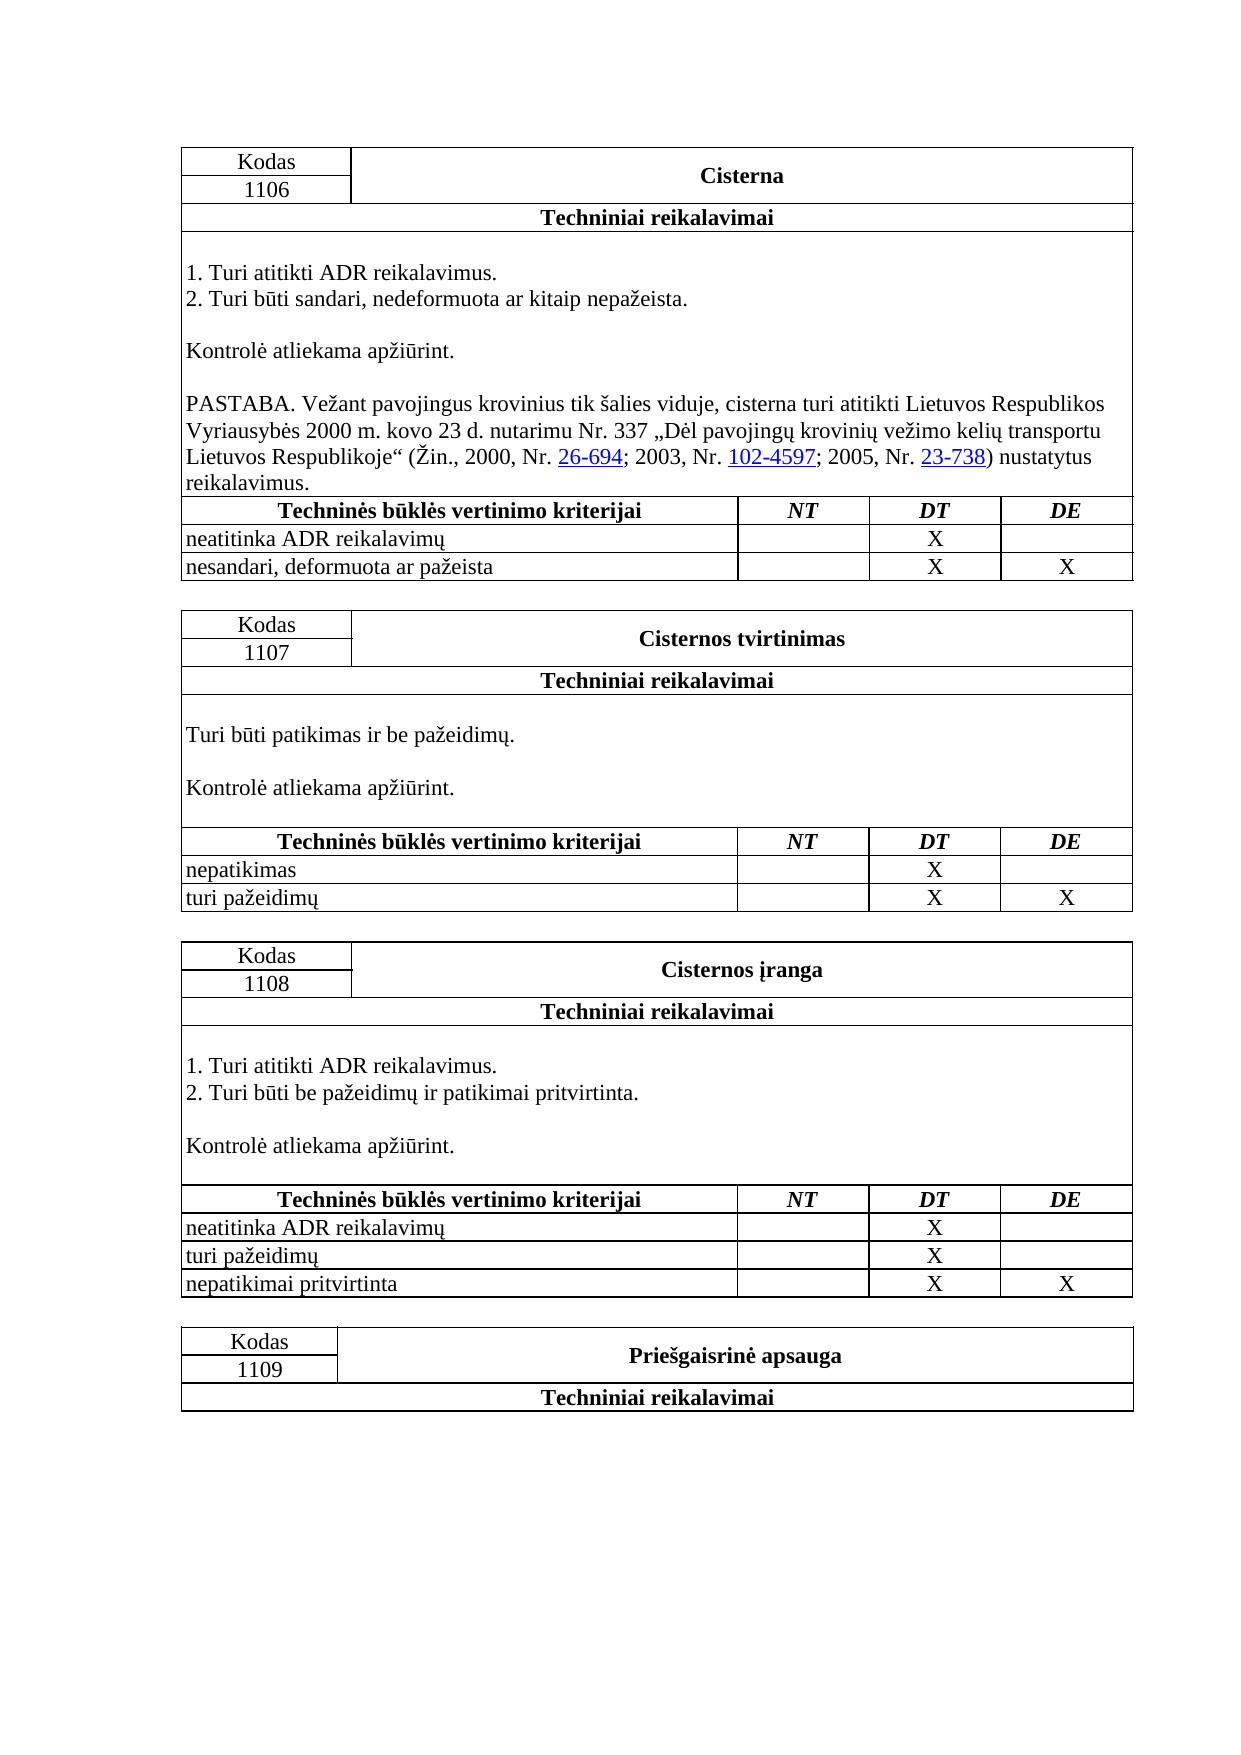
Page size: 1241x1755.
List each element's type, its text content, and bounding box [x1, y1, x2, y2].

table_cell [738, 1270, 868, 1296]
table_cell DT [870, 497, 1000, 524]
table_cell [1001, 1242, 1132, 1268]
table_cell [738, 1242, 868, 1268]
table_cell Techninės būklės vertinimo kriterijai [182, 1186, 737, 1212]
table_cell Turi būti patikimas ir be pažeidimų. Kontrolė atliekama apžiūrint. [182, 695, 1132, 827]
table_cell nesandari, deformuota ar pažeista [182, 553, 737, 579]
table_cell X [1002, 553, 1132, 579]
table_cell 1. Turi atitikti ADR reikalavimus. 2. Turi būti sandari, nedeformuota ar kitaip nepažeista. Kontrolė atliekama apžiūrint. PASTABA. Vežant pavojingus krovinius tik šalies viduje, cisterna turi atitikti Lietuvos Respublikos Vyriausybės 2000 m. kovo 23 d. nutarimu Nr. 337 „Dėl pavojingų krovinių vežimo kelių transportu Lietuvos Respublikoje“ (Žin., 2000, Nr. 26-694; 2003, Nr. 102-4597; 2005, Nr. 23-738) nustatytus reikalavimus. [182, 232, 1132, 496]
table_cell [738, 856, 868, 883]
table_cell Techninės būklės vertinimo kriterijai [182, 497, 737, 524]
table_cell X [1001, 1270, 1132, 1296]
table_cell X [870, 856, 1000, 883]
table_cell DE [1001, 1186, 1132, 1212]
table_cell X [870, 525, 1000, 552]
table_cell turi pažeidimų [182, 1242, 737, 1268]
table_cell turi pažeidimų [182, 884, 737, 911]
table_cell Techninės būklės vertinimo kriterijai [182, 828, 737, 855]
table_cell NT [738, 1186, 868, 1212]
table_cell 1. Turi atitikti ADR reikalavimus. 2. Turi būti be pažeidimų ir patikimai pritvirtinta. Kontrolė atliekama apžiūrint. [182, 1026, 1132, 1184]
table_cell NT [738, 828, 868, 855]
table_cell 1106 [182, 176, 350, 203]
table_cell DT [870, 1186, 1000, 1212]
table_header Cisternos tvirtinimas [352, 611, 1132, 666]
table_cell neatitinka ADR reikalavimų [182, 525, 737, 552]
table_cell [1001, 856, 1132, 883]
table_cell DT [870, 828, 1000, 855]
table_cell neatitinka ADR reikalavimų [182, 1214, 737, 1240]
table_header Kodas [182, 1328, 337, 1354]
table_cell nepatikimai pritvirtinta [182, 1270, 737, 1296]
table_cell [738, 1214, 868, 1240]
table_header Kodas [182, 611, 351, 638]
table_cell [739, 525, 869, 552]
table_cell X [870, 1270, 1000, 1296]
table_cell Techniniai reikalavimai [182, 998, 1132, 1025]
table_cell 1108 [182, 971, 351, 997]
table_cell Techniniai reikalavimai [182, 667, 1132, 693]
table_cell [1002, 525, 1132, 552]
table_header Cisternos įranga [352, 943, 1132, 997]
table_header Priešgaisrinė apsauga [338, 1328, 1133, 1382]
table_cell 1109 [182, 1356, 337, 1382]
table_cell [739, 553, 869, 579]
table_header Kodas [182, 943, 351, 969]
table_cell Techniniai reikalavimai [182, 1384, 1133, 1410]
table_cell [1001, 1214, 1132, 1240]
table_cell DE [1001, 828, 1132, 855]
table_cell 1107 [182, 639, 351, 666]
table_cell X [870, 1242, 1000, 1268]
table_cell [738, 884, 868, 911]
table_cell NT [739, 497, 869, 524]
table_cell Techniniai reikalavimai [182, 204, 1132, 231]
table_header Kodas [182, 148, 350, 175]
table_cell X [870, 553, 1000, 579]
table_cell X [870, 884, 1000, 911]
table_cell X [870, 1214, 1000, 1240]
table_cell X [1001, 884, 1132, 911]
table_cell nepatikimas [182, 856, 737, 883]
table_cell DE [1002, 497, 1132, 524]
table_header Cisterna [352, 148, 1132, 203]
